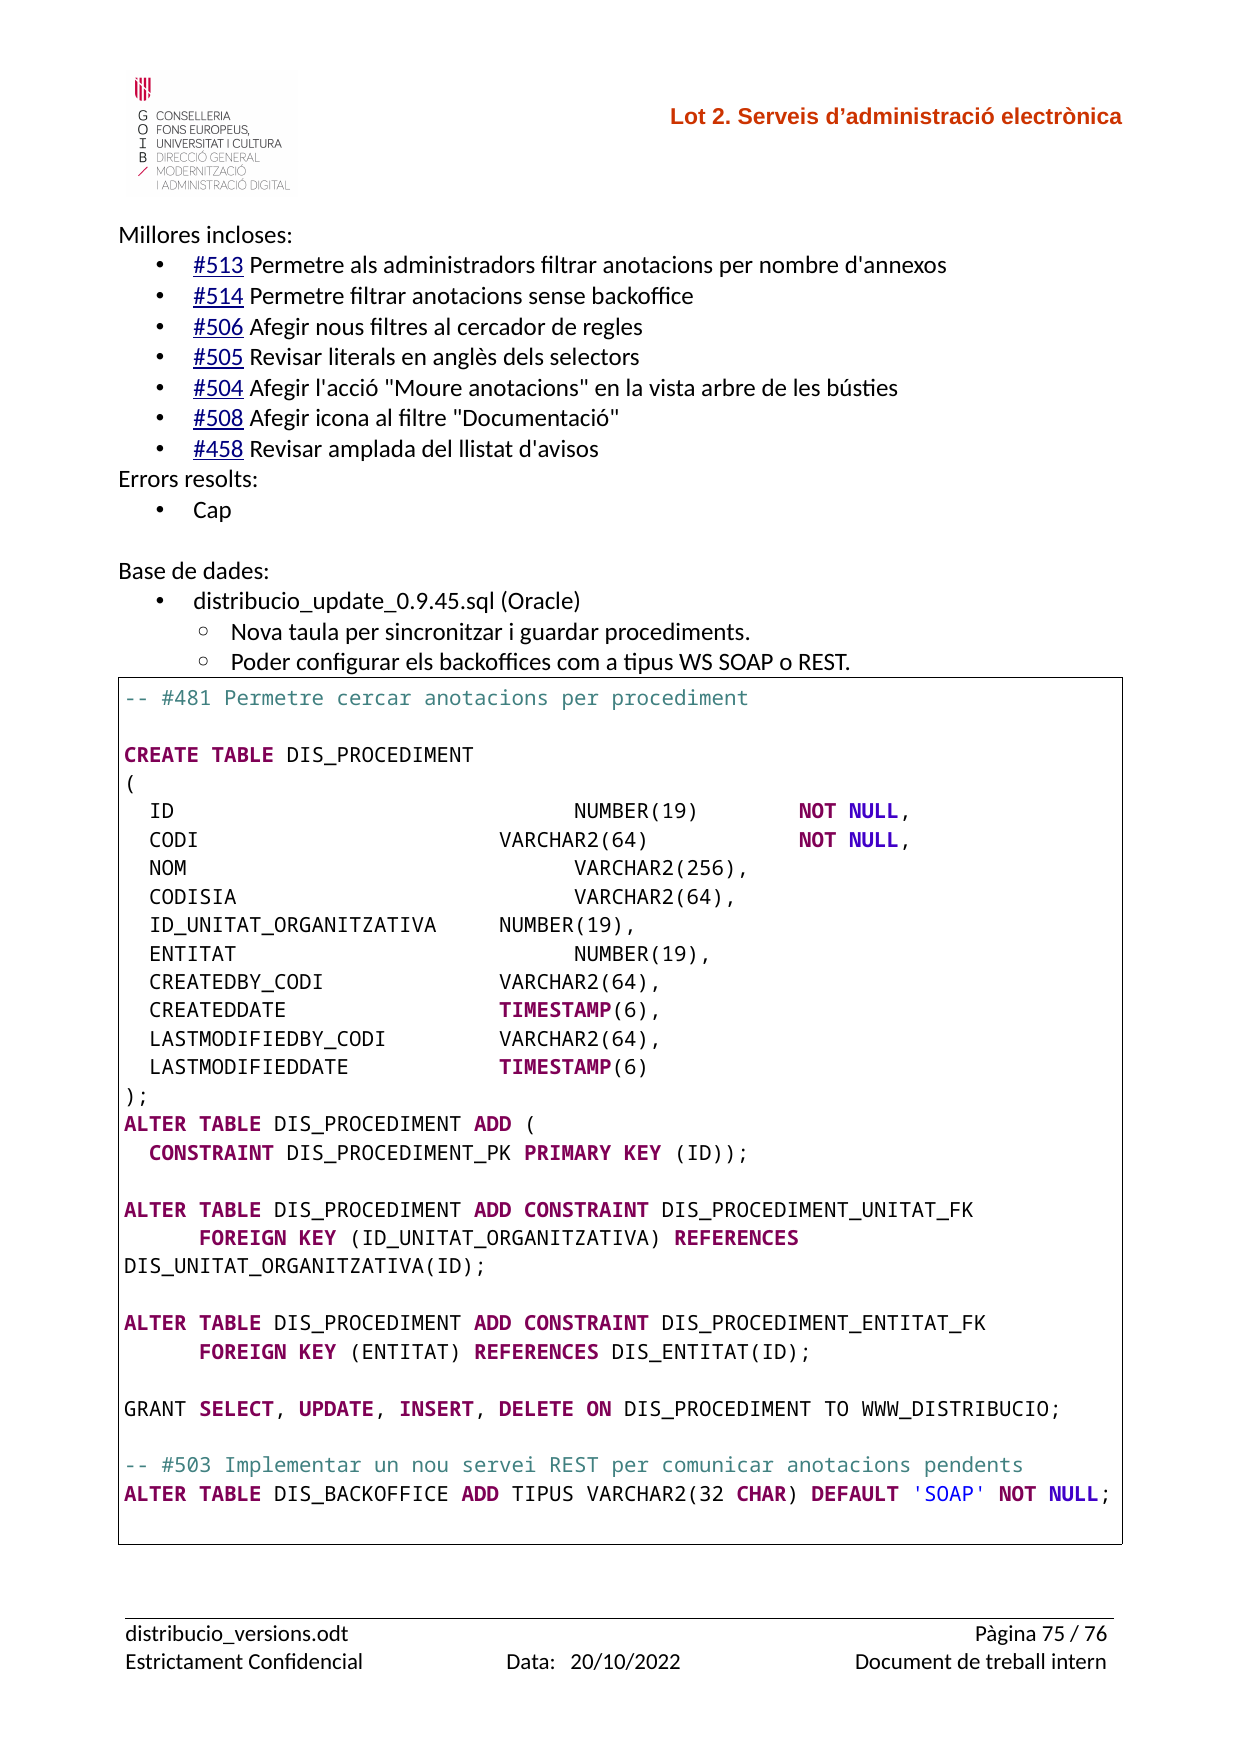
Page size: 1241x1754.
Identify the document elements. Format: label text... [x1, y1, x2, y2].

text Millores incloses: [118, 219, 1122, 250]
list #504 Afegir l'acció "Moure anotacions" en la vista arbre de les bústies [156, 372, 1122, 402]
table_header -- #481 Permetre cercar anotacions per procediment CREATE TABLE DIS_PROCEDIMENT ( ID NUMBER(19) NOT NULL, CODI VARCHAR2(64) NOT NULL, NOM VARCHAR2(256), CODISIA VARCHAR2(64), ID_UNITAT_ORGANITZATIVA NUMBER(19), ENTITAT NUMBER(19), CREATEDBY_CODI VARCHAR2(64), CREATEDDATE TIMESTAMP(6), LASTMODIFIEDBY_CODI VARCHAR2(64), LASTMODIFIEDDATE TIMESTAMP(6) ); ALTER TABLE DIS_PROCEDIMENT ADD ( CONSTRAINT DIS_PROCEDIMENT_PK PRIMARY KEY (ID)); ALTER TABLE DIS_PROCEDIMENT ADD CONSTRAINT DIS_PROCEDIMENT_UNITAT_FK FOREIGN KEY (ID_UNITAT_ORGANITZATIVA) REFERENCES DIS_UNITAT_ORGANITZATIVA(ID); ALTER TABLE DIS_PROCEDIMENT ADD CONSTRAINT DIS_PROCEDIMENT_ENTITAT_FK FOREIGN KEY (ENTITAT) REFERENCES DIS_ENTITAT(ID); GRANT SELECT, UPDATE, INSERT, DELETE ON DIS_PROCEDIMENT TO WWW_DISTRIBUCIO; -- #503 Implementar un nou servei REST per comunicar anotacions pendents ALTER TABLE DIS_BACKOFFICE ADD TIPUS VARCHAR2(32 CHAR) DEFAULT 'SOAP' NOT NULL; [119, 678, 1122, 1544]
text Base de dades: [118, 555, 1122, 585]
text Errors resolts: [118, 463, 1122, 494]
list Nova taula per sincronitzar i guardar procediments. [193, 616, 1122, 646]
list Cap [156, 494, 1122, 524]
list Poder configurar els backoffices com a tipus WS SOAP o REST. [193, 646, 1122, 677]
list distribucio_update_0.9.45.sql (Oracle) [156, 585, 1122, 616]
list #514 Permetre filtrar anotacions sense backoffice [156, 280, 1122, 311]
list #506 Afegir nous filtres al cercador de regles [156, 311, 1122, 341]
picture [126, 70, 299, 197]
list #513 Permetre als administradors filtrar anotacions per nombre d'annexos [156, 250, 1122, 280]
list #458 Revisar amplada del llistat d'avisos [156, 433, 1122, 463]
list #508 Afegir icona al filtre "Documentació" [156, 402, 1122, 433]
list #505 Revisar literals en anglès dels selectors [156, 341, 1122, 372]
